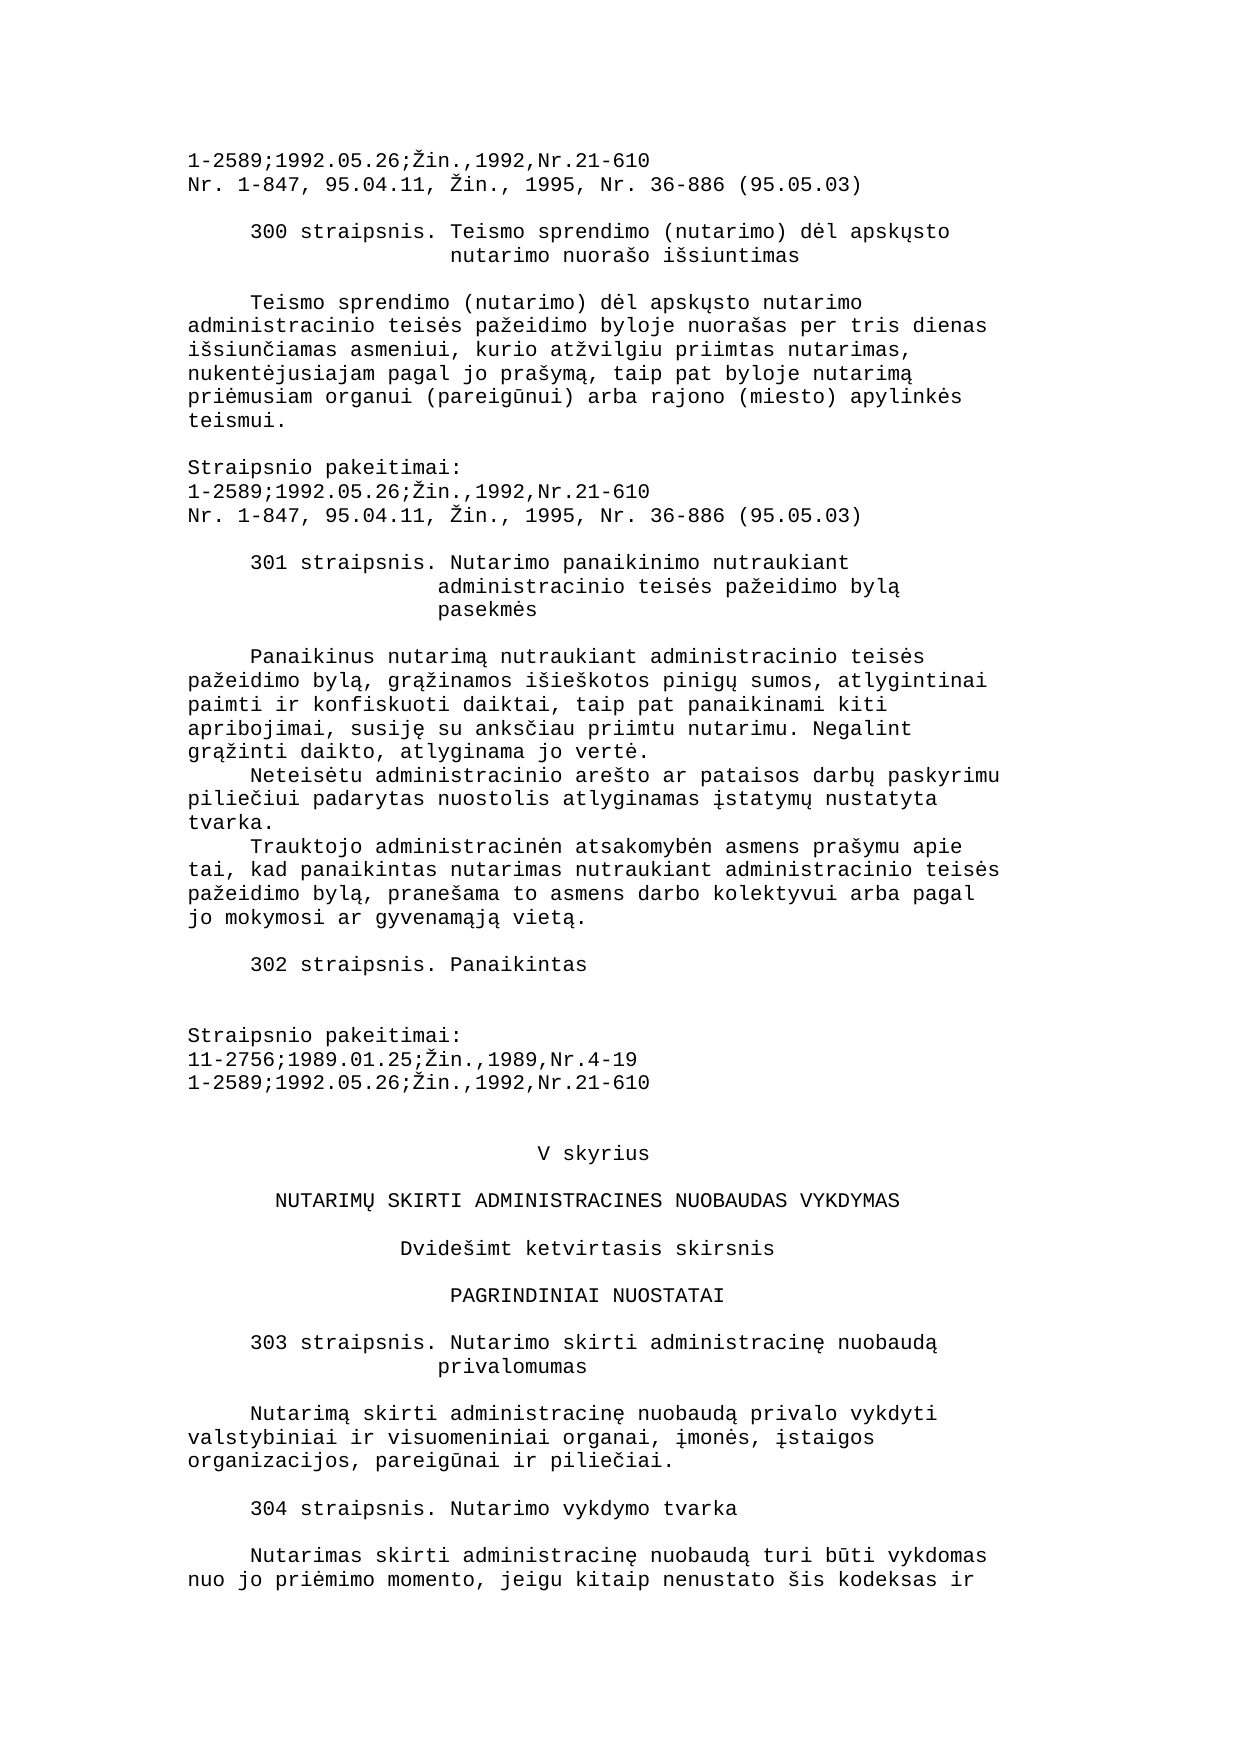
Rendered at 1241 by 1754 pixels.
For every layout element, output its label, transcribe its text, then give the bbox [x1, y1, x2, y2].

text valstybiniai ir visuomeniniai organai, įmonės, įstaigos [187, 1427, 1053, 1451]
text 1-2589;1992.05.26;Žin.,1992,Nr.21-610 [187, 150, 1053, 174]
text Panaikinus nutarimą nutraukiant administracinio teisės [187, 647, 1053, 670]
text 11-2756;1989.01.25;Žin.,1989,Nr.4-19 [187, 1048, 1053, 1072]
text organizacijos, pareigūnai ir piliečiai. [187, 1451, 1053, 1474]
text apribojimai, susiję su anksčiau priimtu nutarimu. Negalint [187, 717, 1053, 741]
text Teismo sprendimo (nutarimo) dėl apskųsto nutarimo [187, 292, 1053, 316]
text Dvidešimt ketvirtasis skirsnis [187, 1238, 1053, 1261]
text PAGRINDINIAI NUOSTATAI [187, 1285, 1053, 1309]
text jo mokymosi ar gyvenamąją vietą. [187, 907, 1053, 930]
text 1-2589;1992.05.26;Žin.,1992,Nr.21-610 [187, 481, 1053, 505]
text pasekmės [187, 599, 1053, 623]
text NUTARIMŲ SKIRTI ADMINISTRACINES NUOBAUDAS VYKDYMAS [187, 1190, 1053, 1214]
text 303 straipsnis. Nutarimo skirti administracinę nuobaudą [187, 1332, 1053, 1356]
text Neteisėtu administracinio arešto ar pataisos darbų paskyrimu [187, 765, 1053, 788]
text nutarimo nuorašo išsiuntimas [187, 244, 1053, 268]
text Trauktojo administracinėn atsakomybėn asmens prašymu apie [187, 836, 1053, 859]
text 301 straipsnis. Nutarimo panaikinimo nutraukiant [187, 552, 1053, 576]
text pažeidimo bylą, pranešama to asmens darbo kolektyvui arba pagal [187, 883, 1053, 907]
text nuo jo priėmimo momento, jeigu kitaip nenustato šis kodeksas ir [187, 1569, 1053, 1592]
text Straipsnio pakeitimai: [187, 457, 1053, 481]
text administracinio teisės pažeidimo bylą [187, 576, 1053, 599]
text 304 straipsnis. Nutarimo vykdymo tvarka [187, 1498, 1053, 1521]
text piliečiui padarytas nuostolis atlyginamas įstatymų nustatyta [187, 788, 1053, 812]
text V skyrius [187, 1143, 1053, 1167]
text tvarka. [187, 812, 1053, 836]
text Straipsnio pakeitimai: [187, 1025, 1053, 1048]
text Nr. 1-847, 95.04.11, Žin., 1995, Nr. 36-886 (95.05.03) [187, 174, 1053, 197]
text grąžinti daikto, atlyginama jo vertė. [187, 741, 1053, 765]
text 302 straipsnis. Panaikintas [187, 954, 1053, 978]
text Nr. 1-847, 95.04.11, Žin., 1995, Nr. 36-886 (95.05.03) [187, 505, 1053, 528]
text 1-2589;1992.05.26;Žin.,1992,Nr.21-610 [187, 1072, 1053, 1096]
text administracinio teisės pažeidimo byloje nuorašas per tris dienas [187, 316, 1053, 339]
text išsiunčiamas asmeniui, kurio atžvilgiu priimtas nutarimas, [187, 339, 1053, 363]
text Nutarimas skirti administracinę nuobaudą turi būti vykdomas [187, 1545, 1053, 1569]
text tai, kad panaikintas nutarimas nutraukiant administracinio teisės [187, 859, 1053, 883]
text Nutarimą skirti administracinę nuobaudą privalo vykdyti [187, 1403, 1053, 1427]
text nukentėjusiajam pagal jo prašymą, taip pat byloje nutarimą [187, 363, 1053, 386]
text priėmusiam organui (pareigūnui) arba rajono (miesto) apylinkės [187, 386, 1053, 410]
text paimti ir konfiskuoti daiktai, taip pat panaikinami kiti [187, 694, 1053, 717]
text privalomumas [187, 1356, 1053, 1379]
text 300 straipsnis. Teismo sprendimo (nutarimo) dėl apskųsto [187, 221, 1053, 244]
text pažeidimo bylą, grąžinamos išieškotos pinigų sumos, atlygintinai [187, 670, 1053, 694]
text teismui. [187, 410, 1053, 434]
